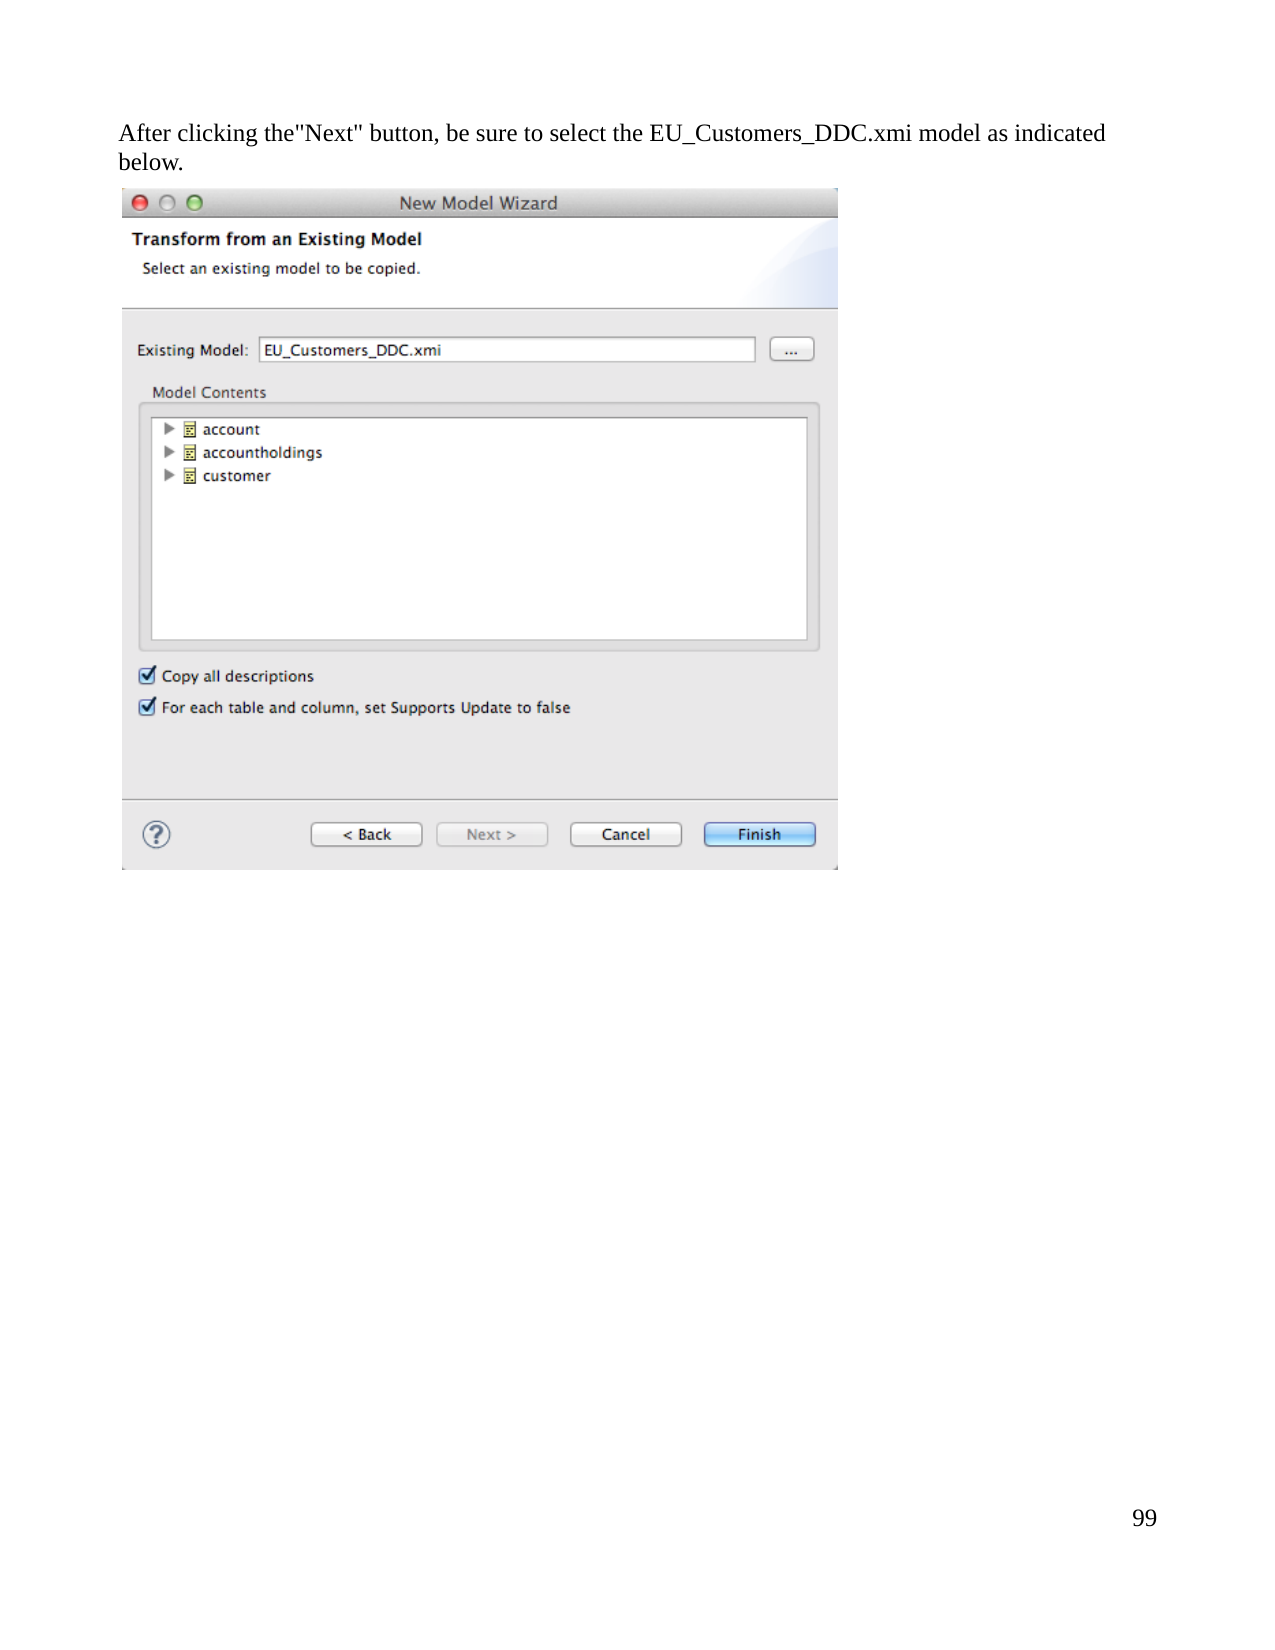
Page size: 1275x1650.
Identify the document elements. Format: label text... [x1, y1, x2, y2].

text After clicking the"Next" button, be sure to select the EU_Customers_DDC.xmi model as indicated below. [118, 118, 1157, 176]
picture [122, 188, 838, 870]
